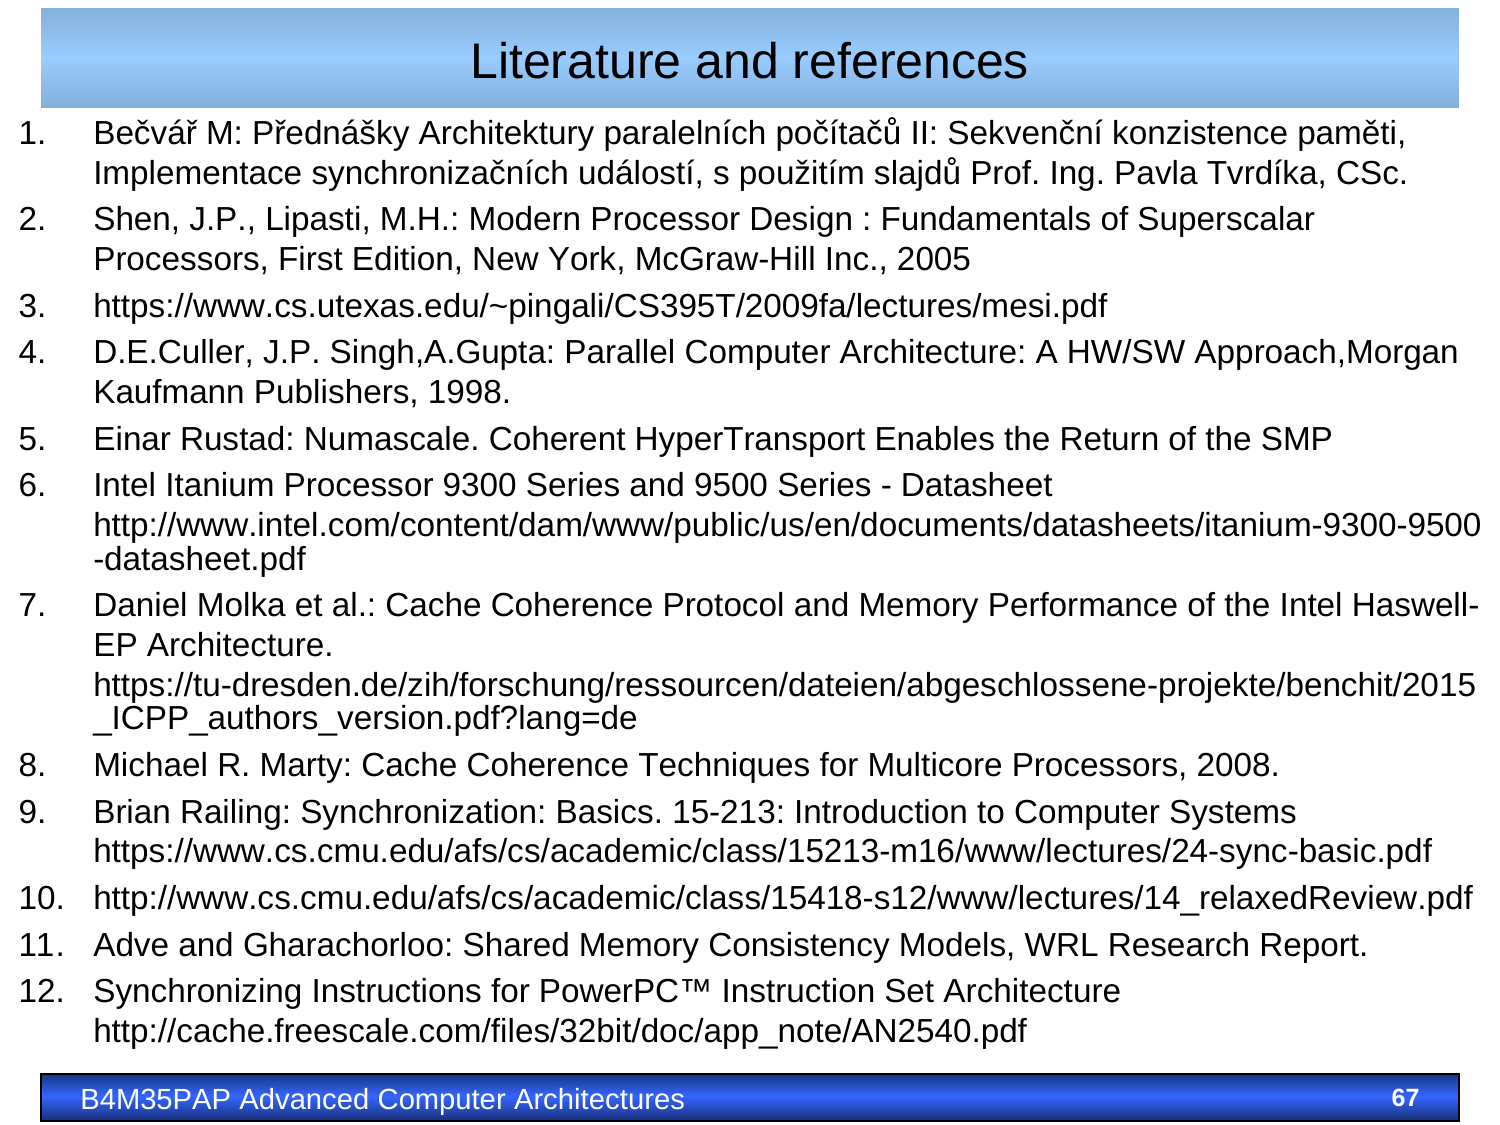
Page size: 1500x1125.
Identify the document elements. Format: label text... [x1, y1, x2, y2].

title Literature and references [41, 8, 1459, 108]
list Bečvář M: Přednášky Architektury paralelních počítačů II: Sekvenční konzistence paměti, Implementace synchronizačních událostí, s použitím slajdů Prof. Ing. Pavla Tvrdíka, CSc. Shen, J.P., Lipasti, M.H.: Modern Processor Design : Fundamentals of Superscalar Processors, First Edition, New York, McGraw-Hill Inc., 2005 https://www.cs.utexas.edu/~pingali/CS395T/2009fa/lectures/mesi.pdf D.E.Culler, J.P. Singh,A.Gupta: Parallel Computer Architecture: A HW/SW Approach,Morgan Kaufmann Publishers, 1998. Einar Rustad: Numascale. Coherent HyperTransport Enables the Return of the SMP Intel Itanium Processor 9300 Series and 9500 Series - Datasheet http://www.intel.com/content/dam/www/public/us/en/documents/datasheets/itanium-9300-9500-datasheet.pdf Daniel Molka et al.: Cache Coherence Protocol and Memory Performance of the Intel Haswell-EP Architecture. https://tu-dresden.de/zih/forschung/ressourcen/dateien/abgeschlossene-projekte/benchit/2015_ICPP_authors_version.pdf?lang=de Michael R. Marty: Cache Coherence Techniques for Multicore Processors, 2008. Brian Railing: Synchronization: Basics. 15-213: Introduction to Computer Systems https://www.cs.cmu.edu/afs/cs/academic/class/15213-m16/www/lectures/24-sync-basic.pdf http://www.cs.cmu.edu/afs/cs/academic/class/15418-s12/www/lectures/14_relaxedReview.pdf Adve and Gharachorloo: Shared Memory Consistency Models, WRL Research Report. Synchronizing Instructions for PowerPC™ Instruction Set Architecture http://cache.freescale.com/files/32bit/doc/app_note/AN2540.pdf [3, 103, 1500, 954]
